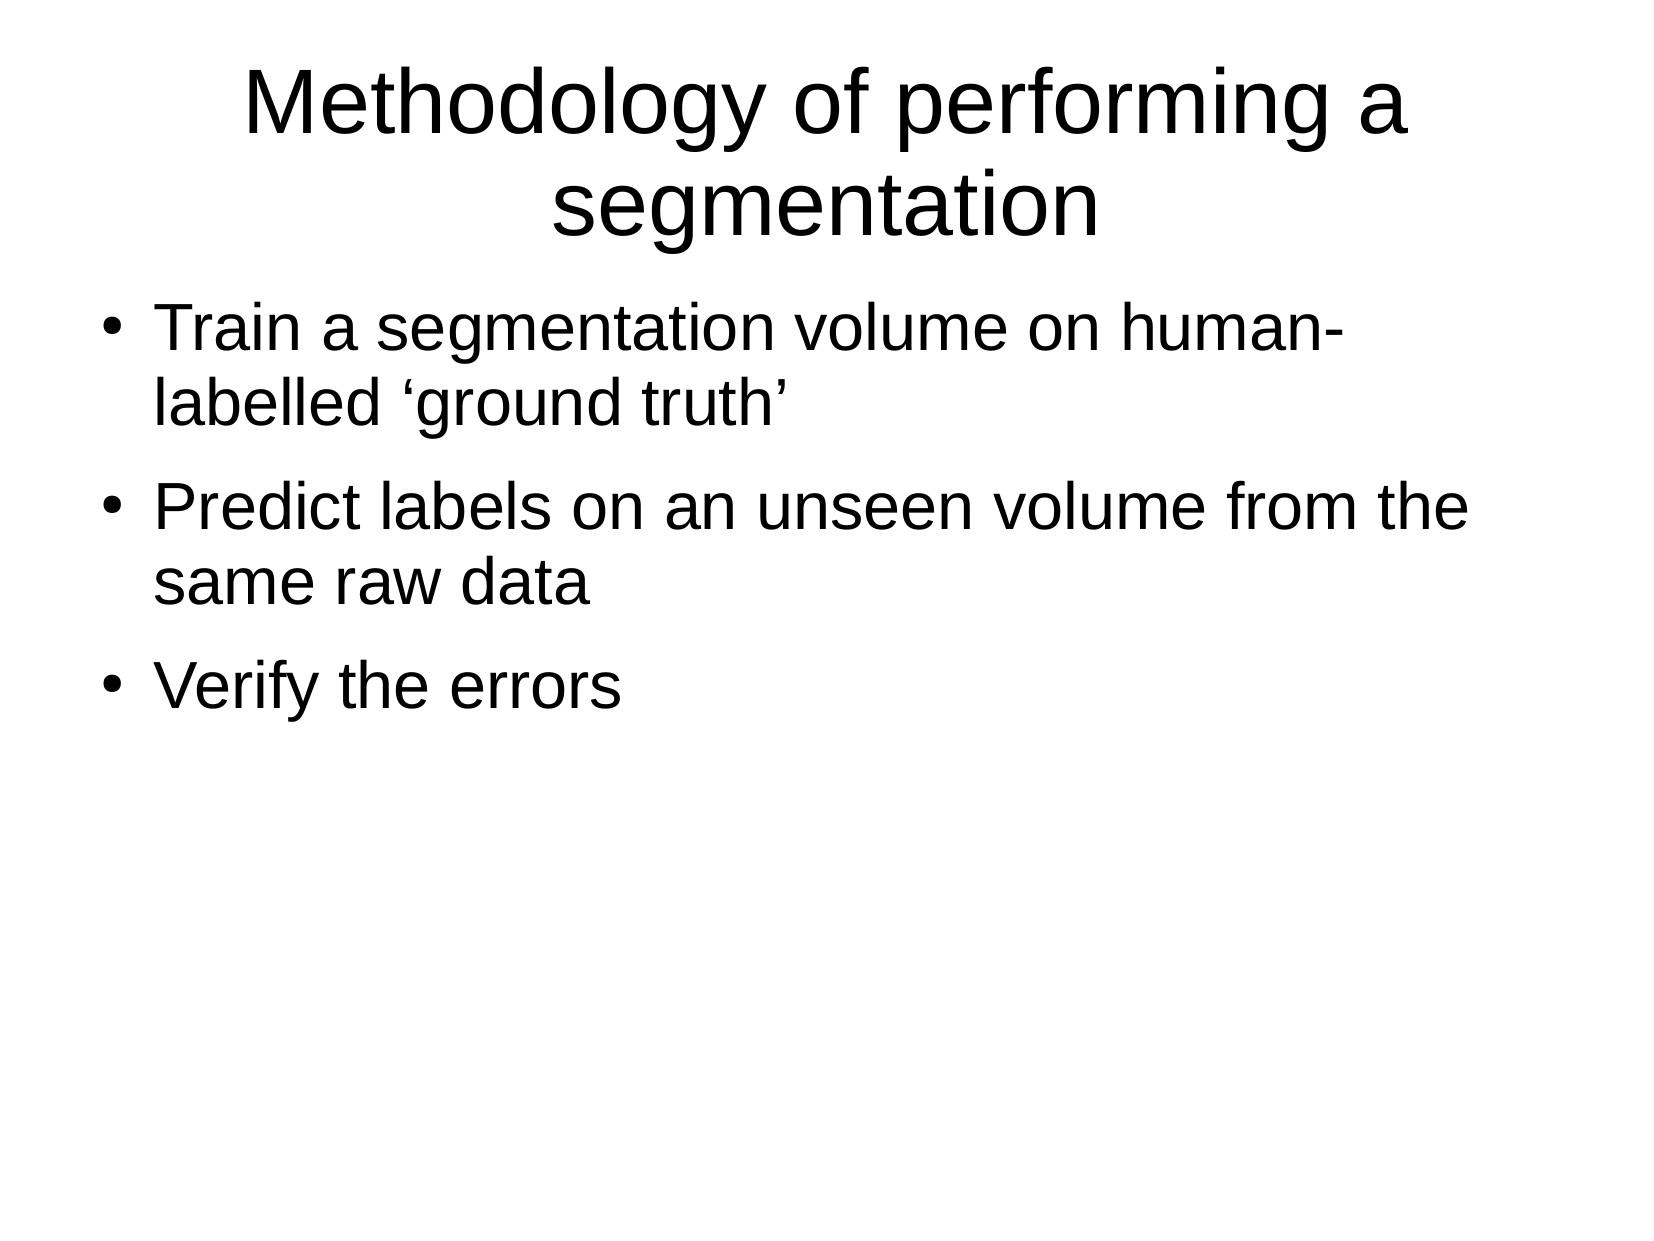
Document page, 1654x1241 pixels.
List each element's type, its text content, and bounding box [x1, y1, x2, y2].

list Train a segmentation volume on human-labelled ‘ground truth’ Predict labels on an unseen volume from the same raw data Verify the errors [82, 290, 1571, 1010]
title Methodology of performing a segmentation [82, 49, 1571, 257]
